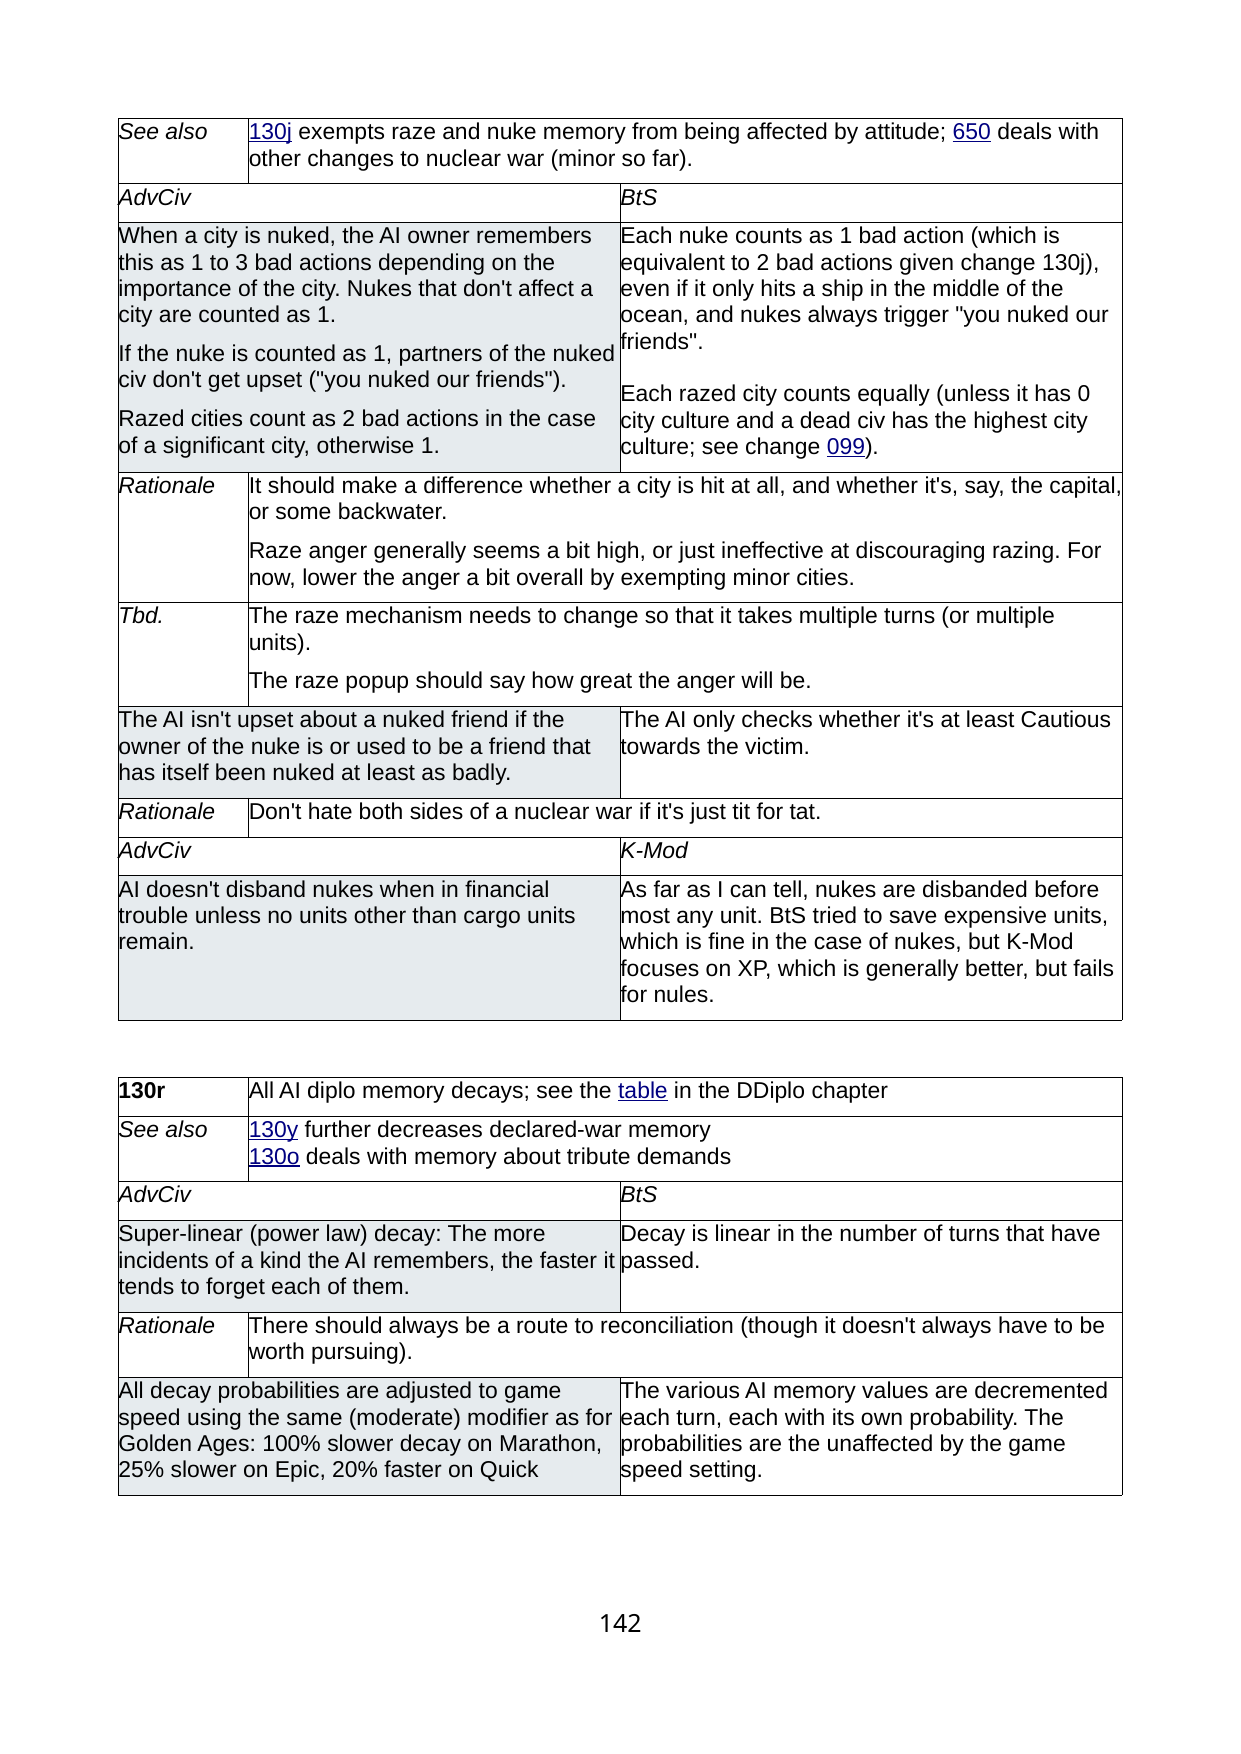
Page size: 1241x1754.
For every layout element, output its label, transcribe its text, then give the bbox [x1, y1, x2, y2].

table_cell 130y further decreases declared-war memory 130o deals with memory about tribute demands [249, 1117, 1122, 1181]
table_cell Rationale [119, 799, 248, 837]
table_cell BtS [621, 1182, 1122, 1220]
table_cell Tbd. [119, 603, 248, 706]
table_cell There should always be a route to reconciliation (though it doesn't always have to be worth pursuing). [249, 1313, 1122, 1377]
table_cell The AI only checks whether it's at least Cautious towards the victim. [621, 707, 1122, 798]
table_cell The AI isn't upset about a nuked friend if the owner of the nuke is or used to be a friend that has itself been nuked at least as badly. [119, 707, 620, 798]
table_cell Super-linear (power law) decay: The more incidents of a kind the AI remembers, the faster it tends to forget each of them. [119, 1221, 620, 1312]
table_header All AI diplo memory decays; see the table in the DDiplo chapter [249, 1078, 1122, 1116]
table_cell It should make a difference whether a city is hit at all, and whether it's, say, the capital, or some backwater. Raze anger generally seems a bit high, or just ineffective at discouraging razing. For now, lower the anger a bit overall by exempting minor cities. [249, 473, 1122, 602]
table_cell 130j exempts raze and nuke memory from being affected by attitude; 650 deals with other changes to nuclear war (minor so far). [249, 119, 1122, 183]
table_cell Rationale [119, 473, 248, 602]
table_header 130r [119, 1078, 248, 1116]
table_cell Decay is linear in the number of turns that have passed. [621, 1221, 1122, 1312]
table_cell Rationale [119, 1313, 248, 1377]
table_cell See also [119, 1117, 248, 1181]
table_cell See also [119, 119, 248, 183]
table_cell Don't hate both sides of a nuclear war if it's just tit for tat. [249, 799, 1122, 837]
table_cell The various AI memory values are decremented each turn, each with its own probability. The probabilities are the unaffected by the game speed setting. [621, 1378, 1122, 1495]
table_cell The raze mechanism needs to change so that it takes multiple turns (or multiple units). The raze popup should say how great the anger will be. [249, 603, 1122, 706]
table_cell K-Mod [621, 838, 1122, 875]
table_cell AI doesn't disband nukes when in financial trouble unless no units other than cargo units remain. [119, 876, 620, 1020]
table_cell BtS [621, 184, 1122, 222]
table_cell AdvCiv [119, 1182, 620, 1220]
table_cell When a city is nuked, the AI owner remembers this as 1 to 3 bad actions depending on the importance of the city. Nukes that don't affect a city are counted as 1. If the nuke is counted as 1, partners of the nuked civ don't get upset ("you nuked our friends"). Razed cities count as 2 bad actions in the case of a significant city, otherwise 1. [119, 223, 620, 472]
table_cell All decay probabilities are adjusted to game speed using the same (moderate) modifier as for Golden Ages: 100% slower decay on Marathon, 25% slower on Epic, 20% faster on Quick [119, 1378, 620, 1495]
table_cell As far as I can tell, nukes are disbanded before most any unit. BtS tried to save expensive units, which is fine in the case of nukes, but K-Mod focuses on XP, which is generally better, but fails for nules. [621, 876, 1122, 1020]
table_cell AdvCiv [119, 838, 620, 875]
table_cell Each nuke counts as 1 bad action (which is equivalent to 2 bad actions given change 130j), even if it only hits a ship in the middle of the ocean, and nukes always trigger "you nuked our friends". Each razed city counts equally (unless it has 0 city culture and a dead civ has the highest city culture; see change 099). [621, 223, 1122, 472]
table_cell AdvCiv [119, 184, 620, 222]
